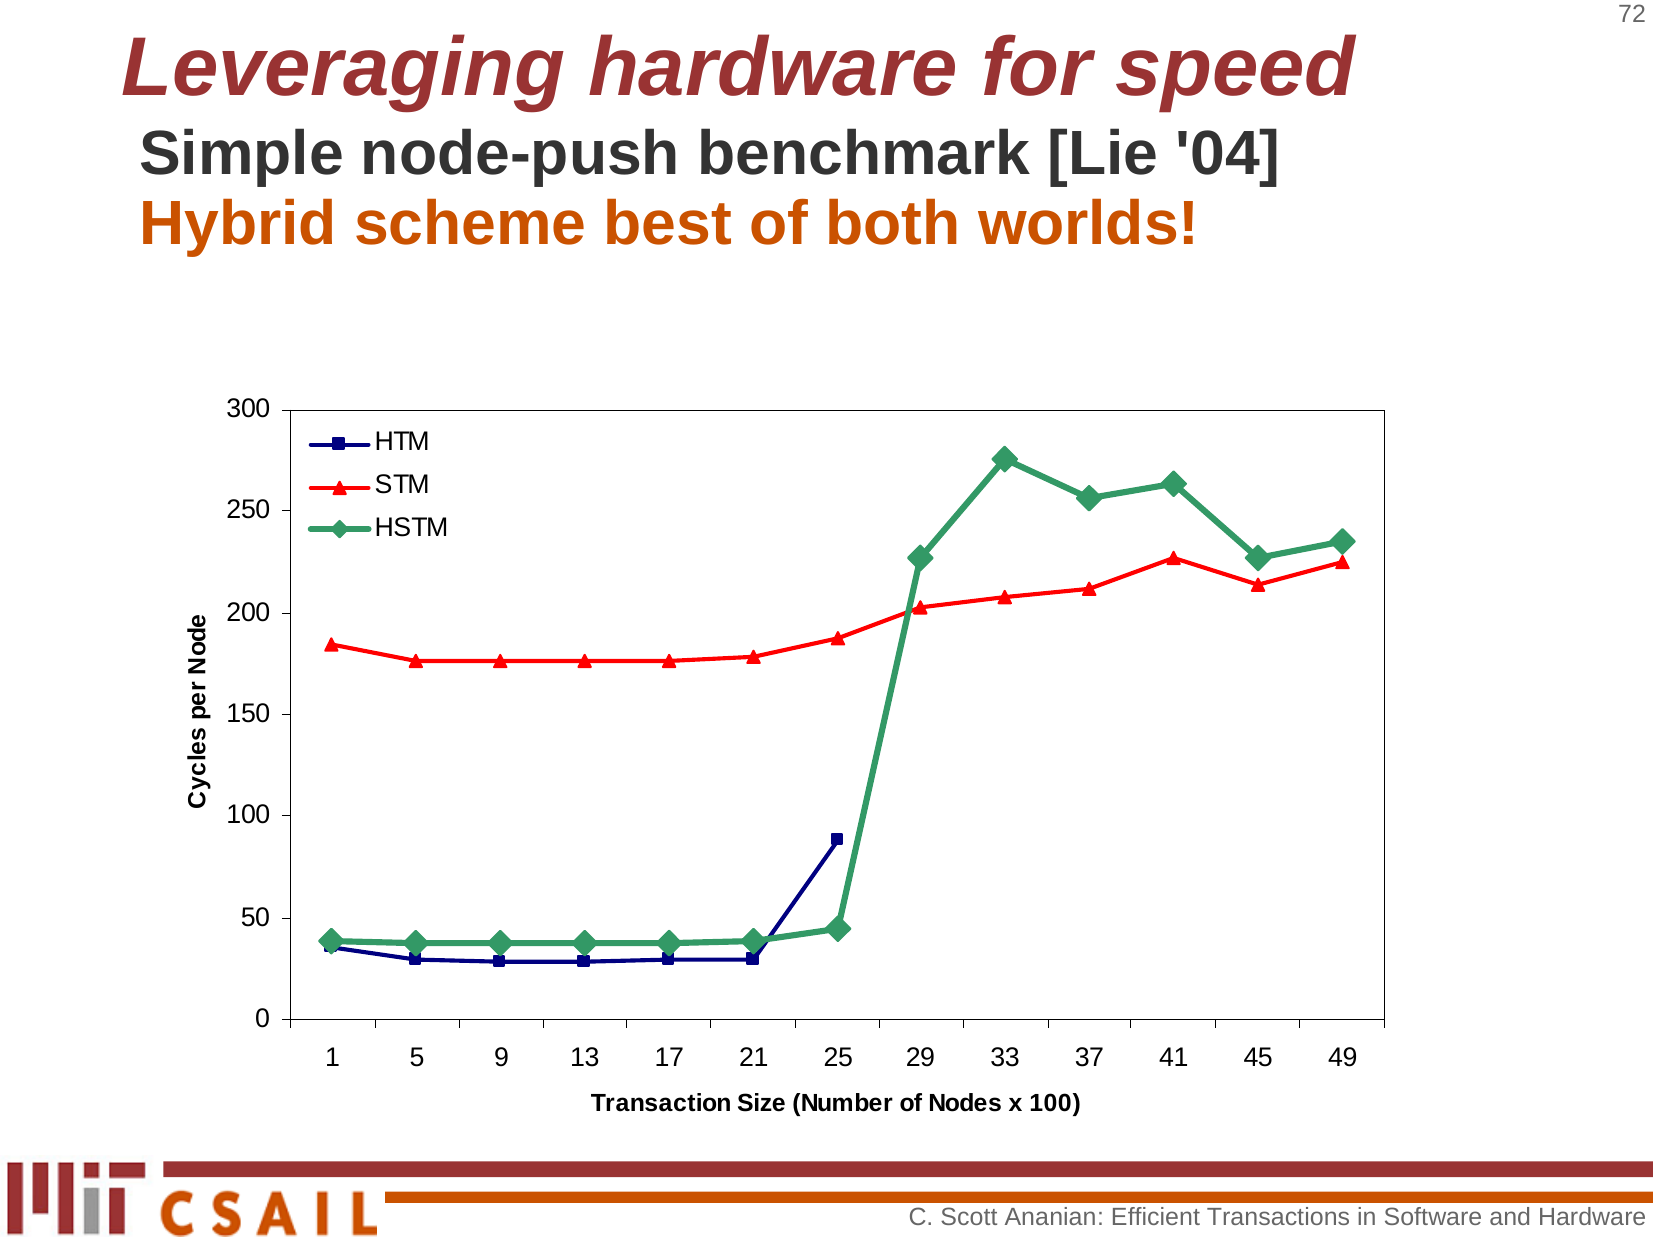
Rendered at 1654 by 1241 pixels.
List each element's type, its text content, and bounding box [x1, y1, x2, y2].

list Simple node-push benchmark [Lie '04] Hybrid scheme best of both worlds! [121, 118, 1561, 378]
title Leveraging hardware for speed [121, 0, 1534, 118]
picture [0, 1155, 377, 1237]
chart [150, 356, 1425, 1156]
